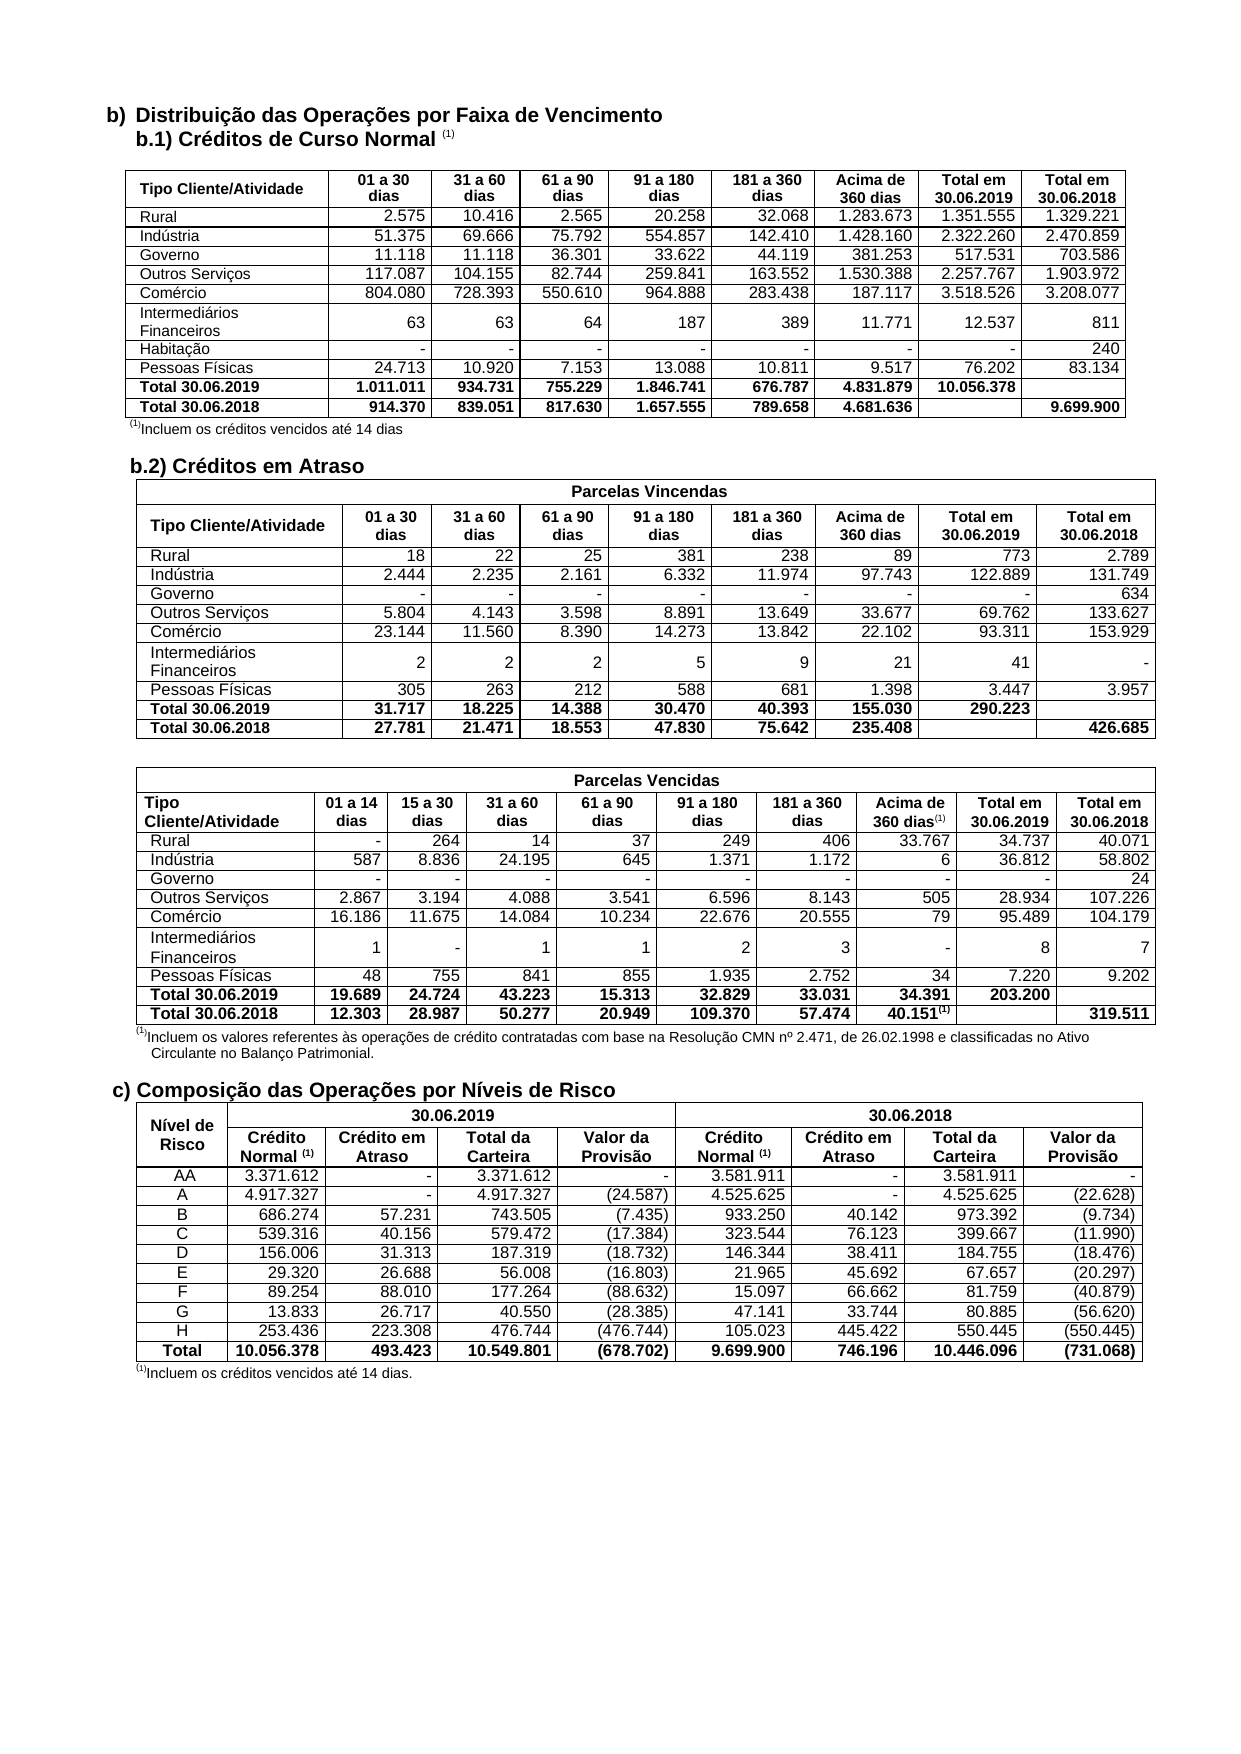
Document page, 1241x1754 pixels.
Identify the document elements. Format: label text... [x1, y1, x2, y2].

table_cell 153.929 [1037, 624, 1155, 642]
table_cell 79 [857, 909, 956, 927]
table_header Total em 30.06.2018 [1022, 171, 1125, 207]
table_cell 21.965 [676, 1264, 791, 1283]
table_cell 550.610 [521, 285, 608, 303]
table_cell 2.257.767 [919, 266, 1021, 284]
table_cell 1.903.972 [1022, 266, 1125, 284]
table_cell 61 a 90 dias [557, 793, 656, 832]
table_cell 133.627 [1037, 605, 1155, 623]
table_cell [919, 720, 1036, 738]
table_cell 24 [1057, 871, 1155, 889]
table_cell 97.743 [816, 567, 918, 585]
table_cell 223.308 [326, 1323, 437, 1341]
table_cell 156.006 [228, 1245, 325, 1263]
table_cell - [757, 871, 856, 889]
table_cell 755 [388, 968, 466, 986]
table_cell 249 [657, 833, 756, 851]
table_cell 238 [712, 548, 815, 566]
table_cell - [712, 341, 814, 359]
table_cell (16.803) [558, 1264, 675, 1283]
table_cell 686.274 [228, 1206, 325, 1224]
table_cell 2 [657, 928, 756, 967]
table_cell 804.080 [329, 285, 431, 303]
table_cell Indústria [126, 228, 328, 246]
table_cell 10.056.378 [919, 379, 1021, 397]
table_cell 10.056.378 [228, 1342, 325, 1361]
table_cell H [137, 1323, 227, 1341]
table_cell 25 [521, 548, 608, 566]
table_cell - [957, 871, 1056, 889]
table_cell 18 [343, 548, 431, 566]
table_cell 579.472 [438, 1226, 557, 1244]
table_cell 4.681.636 [815, 399, 918, 417]
table_cell 1.371 [657, 852, 756, 870]
table_cell - [1024, 1168, 1142, 1186]
table_cell 550.445 [905, 1323, 1023, 1341]
table_cell - [919, 341, 1021, 359]
table_cell 33.622 [609, 247, 711, 264]
table_cell 264 [388, 833, 466, 851]
table_cell 10.549.801 [438, 1342, 557, 1361]
list Distribuição das Operações por Faixa de Vencimento b.1) Créditos de Curso Normal (1) [106, 103, 665, 151]
table_cell 15.097 [676, 1284, 791, 1302]
table_cell 76.123 [792, 1226, 904, 1244]
table_cell 7.220 [957, 968, 1056, 986]
table_header 30.06.2018 [676, 1103, 1142, 1127]
table_cell Pessoas Físicas [126, 360, 328, 378]
table_cell 728.393 [432, 285, 519, 303]
table_cell 13.649 [712, 605, 815, 623]
table_cell 789.658 [712, 399, 814, 417]
table_cell 01 a 14 dias [315, 793, 387, 832]
table_cell 34 [857, 968, 956, 986]
table_cell - [315, 833, 387, 851]
table_cell 18.225 [432, 701, 519, 719]
table_cell (11.990) [1024, 1226, 1142, 1244]
table_cell Indústria [137, 567, 342, 585]
table_cell - [816, 586, 918, 604]
table_cell 3 [757, 928, 856, 967]
table_cell 3.447 [919, 682, 1036, 700]
table_cell 11.118 [329, 247, 431, 264]
table_cell 3.371.612 [228, 1168, 325, 1186]
table_cell 773 [919, 548, 1036, 566]
table_cell 91 a 180 dias [609, 505, 711, 547]
table_cell 5.804 [343, 605, 431, 623]
table_cell 933.250 [676, 1206, 791, 1224]
table_cell 32.829 [657, 987, 756, 1005]
table_cell Outros Serviços [137, 605, 342, 623]
table_cell - [343, 586, 431, 604]
table_cell 3.208.077 [1022, 285, 1125, 303]
table_cell 3.541 [557, 890, 656, 908]
table_cell 476.744 [438, 1323, 557, 1341]
table_cell 2.789 [1037, 548, 1155, 566]
table_cell 117.087 [329, 266, 431, 284]
table_cell 187.319 [438, 1245, 557, 1263]
table_cell 4.525.625 [676, 1187, 791, 1205]
table_cell 8.891 [609, 605, 711, 623]
table_cell 20.258 [609, 208, 711, 226]
table_cell Tipo Cliente/Atividade [137, 793, 314, 832]
table_cell 406 [757, 833, 856, 851]
table_cell 1.530.388 [815, 266, 918, 284]
table_cell 37 [557, 833, 656, 851]
table_cell 18.553 [521, 720, 608, 738]
table_cell Governo [137, 586, 342, 604]
table_cell Outros Serviços [126, 266, 328, 284]
table_cell - [557, 871, 656, 889]
table_cell 3.581.911 [905, 1168, 1023, 1186]
table_cell 964.888 [609, 285, 711, 303]
table_cell Acima de 360 dias [816, 505, 918, 547]
table_cell 539.316 [228, 1226, 325, 1244]
table_cell (9.734) [1024, 1206, 1142, 1224]
table_cell 34.737 [957, 833, 1056, 851]
table_cell 290.223 [919, 701, 1036, 719]
table_cell - [388, 928, 466, 967]
table_cell (40.879) [1024, 1284, 1142, 1302]
table_cell 426.685 [1037, 720, 1155, 738]
table_cell [919, 399, 1021, 417]
table_cell 1.172 [757, 852, 856, 870]
table_cell 2.322.260 [919, 228, 1021, 246]
table_cell 5 [609, 643, 711, 681]
table_cell 4.831.879 [815, 379, 918, 397]
table_cell 10.920 [432, 360, 519, 378]
table_cell - [919, 586, 1036, 604]
table_cell 10.811 [712, 360, 814, 378]
table_cell 11.560 [432, 624, 519, 642]
table_cell 33.767 [857, 833, 956, 851]
table_cell 2 [343, 643, 431, 681]
table_cell Indústria [137, 852, 314, 870]
table_cell 109.370 [657, 1006, 756, 1024]
table_cell 163.552 [712, 266, 814, 284]
table_cell 75.642 [712, 720, 815, 738]
table_cell 27.781 [343, 720, 431, 738]
table_cell 83.134 [1022, 360, 1125, 378]
table_cell 16.186 [315, 909, 387, 927]
table_cell 89.254 [228, 1284, 325, 1302]
table_cell Total 30.06.2018 [137, 1006, 314, 1024]
table_cell [1057, 987, 1155, 1005]
table_cell 2.752 [757, 968, 856, 986]
table_cell - [467, 871, 556, 889]
table_cell Total 30.06.2018 [126, 399, 328, 417]
table_cell - [857, 871, 956, 889]
table_cell 01 a 30 dias [343, 505, 431, 547]
table_cell [1022, 379, 1125, 397]
table_cell 240 [1022, 341, 1125, 359]
table_cell 3.598 [521, 605, 608, 623]
table_cell 88.010 [326, 1284, 437, 1302]
table_cell 20.555 [757, 909, 856, 927]
table_cell 40.142 [792, 1206, 904, 1224]
table_cell 21 [816, 643, 918, 681]
table_cell 14.388 [521, 701, 608, 719]
subtitle b.2) Créditos em Atraso [129, 454, 1194, 478]
text (1)Incluem os créditos vencidos até 14 dias. [136, 1362, 1194, 1382]
table_cell Total em 30.06.2019 [919, 505, 1036, 547]
table_cell 69.762 [919, 605, 1036, 623]
table_cell 184.755 [905, 1245, 1023, 1263]
table_cell 4.525.625 [905, 1187, 1023, 1205]
table_cell 40.393 [712, 701, 815, 719]
table_cell 57.474 [757, 1006, 856, 1024]
table_cell 755.229 [521, 379, 608, 397]
table_cell - [558, 1168, 675, 1186]
table_cell A [137, 1187, 227, 1205]
table_cell 26.717 [326, 1303, 437, 1322]
table_cell 80.885 [905, 1303, 1023, 1322]
table_cell 554.857 [609, 228, 711, 246]
table_cell 63 [329, 304, 431, 340]
table_cell 181 a 360 dias [712, 505, 815, 547]
table_cell (20.297) [1024, 1264, 1142, 1283]
table_cell 34.391 [857, 987, 956, 1005]
table_cell 6 [857, 852, 956, 870]
table_cell Crédito Normal (1) [676, 1128, 791, 1166]
table_cell Comércio [137, 624, 342, 642]
table_cell 1.011.011 [329, 379, 431, 397]
table_cell Intermediários Financeiros [137, 643, 342, 681]
table_header Acima de 360 dias [815, 171, 918, 207]
table_cell 323.544 [676, 1226, 791, 1244]
table_cell 381.253 [815, 247, 918, 264]
table_cell 33.744 [792, 1303, 904, 1322]
table_cell 36.301 [521, 247, 608, 264]
table_cell 40.151(1) [857, 1006, 956, 1024]
table_cell 13.842 [712, 624, 815, 642]
table_cell Rural [137, 833, 314, 851]
table_cell 399.667 [905, 1226, 1023, 1244]
table_cell 1.398 [816, 682, 918, 700]
table_cell 2 [432, 643, 519, 681]
table_cell 67.657 [905, 1264, 1023, 1283]
table_cell 2.470.859 [1022, 228, 1125, 246]
table_cell 50.277 [467, 1006, 556, 1024]
table_cell 66.662 [792, 1284, 904, 1302]
text (1)Incluem os créditos vencidos até 14 dias [129, 418, 1194, 438]
table_cell 1.428.160 [815, 228, 918, 246]
table_cell 203.200 [957, 987, 1056, 1005]
table_cell 10.446.096 [905, 1342, 1023, 1361]
table_cell 4.917.327 [228, 1187, 325, 1205]
table_cell Comércio [126, 285, 328, 303]
table_cell (28.385) [558, 1303, 675, 1322]
table_cell (22.628) [1024, 1187, 1142, 1205]
table_cell 38.411 [792, 1245, 904, 1263]
table_cell B [137, 1206, 227, 1224]
table_cell - [657, 871, 756, 889]
table_cell F [137, 1284, 227, 1302]
table_header 181 a 360 dias [712, 171, 814, 207]
table_cell 14.084 [467, 909, 556, 927]
table_cell Total 30.06.2019 [137, 987, 314, 1005]
table_cell 21.471 [432, 720, 519, 738]
table_header 61 a 90 dias [521, 171, 608, 207]
table_cell 3.957 [1037, 682, 1155, 700]
table_cell 89 [816, 548, 918, 566]
table_cell Total da Carteira [438, 1128, 557, 1166]
table_cell 9 [712, 643, 815, 681]
table_cell 973.392 [905, 1206, 1023, 1224]
table_cell 45.692 [792, 1264, 904, 1283]
table_cell 31 a 60 dias [467, 793, 556, 832]
table_cell 104.155 [432, 266, 519, 284]
table_cell G [137, 1303, 227, 1322]
table_cell 10.234 [557, 909, 656, 927]
table_cell Total da Carteira [905, 1128, 1023, 1166]
table_cell 3.194 [388, 890, 466, 908]
table_cell 14.273 [609, 624, 711, 642]
table_cell 28.987 [388, 1006, 466, 1024]
table_cell 11.771 [815, 304, 918, 340]
table_cell 305 [343, 682, 431, 700]
table_cell 505 [857, 890, 956, 908]
table_cell (18.476) [1024, 1245, 1142, 1263]
table_cell 14 [467, 833, 556, 851]
table_cell 8.836 [388, 852, 466, 870]
table_cell 841 [467, 968, 556, 986]
table_cell 681 [712, 682, 815, 700]
table_cell 4.143 [432, 605, 519, 623]
table_cell (731.068) [1024, 1342, 1142, 1361]
table_cell 381 [609, 548, 711, 566]
table_cell 12.303 [315, 1006, 387, 1024]
table_header 31 a 60 dias [432, 171, 519, 207]
table_cell 131.749 [1037, 567, 1155, 585]
table_cell 75.792 [521, 228, 608, 246]
table_cell (678.702) [558, 1342, 675, 1361]
table_cell 9.517 [815, 360, 918, 378]
table_cell Comércio [137, 909, 314, 927]
table_cell Governo [137, 871, 314, 889]
table_cell - [609, 341, 711, 359]
table_cell 47.830 [609, 720, 711, 738]
table_cell 187 [609, 304, 711, 340]
table_cell Crédito Normal (1) [228, 1128, 325, 1166]
table_cell 22.102 [816, 624, 918, 642]
table_cell 76.202 [919, 360, 1021, 378]
table_cell 61 a 90 dias [521, 505, 608, 547]
table_cell 2.575 [329, 208, 431, 226]
table_cell 4.088 [467, 890, 556, 908]
table_cell 2.161 [521, 567, 608, 585]
table_cell Pessoas Físicas [137, 682, 342, 700]
table_cell Total 30.06.2019 [126, 379, 328, 397]
table_cell 29.320 [228, 1264, 325, 1283]
table_cell 32.068 [712, 208, 814, 226]
table_cell 259.841 [609, 266, 711, 284]
table_cell - [792, 1168, 904, 1186]
table_header Total em 30.06.2019 [919, 171, 1021, 207]
table_cell 105.023 [676, 1323, 791, 1341]
table_cell 855 [557, 968, 656, 986]
table_cell 81.759 [905, 1284, 1023, 1302]
table_cell 445.422 [792, 1323, 904, 1341]
table_cell - [609, 586, 711, 604]
table_header Tipo Cliente/Atividade [126, 171, 328, 207]
table_cell - [1037, 643, 1155, 681]
table_cell 212 [521, 682, 608, 700]
table_cell (7.435) [558, 1206, 675, 1224]
table_cell Intermediários Financeiros [137, 928, 314, 967]
table_cell D [137, 1245, 227, 1263]
table_cell - [792, 1187, 904, 1205]
table_cell 3.371.612 [438, 1168, 557, 1186]
table_cell (56.620) [1024, 1303, 1142, 1322]
table_cell 69.666 [432, 228, 519, 246]
table_cell 743.505 [438, 1206, 557, 1224]
table_cell 44.119 [712, 247, 814, 264]
table_header Nível de Risco [137, 1103, 227, 1166]
table_cell 7 [1057, 928, 1155, 967]
table_cell 263 [432, 682, 519, 700]
table_cell Total 30.06.2018 [137, 720, 342, 738]
table_cell 64 [521, 304, 608, 340]
table_cell 587 [315, 852, 387, 870]
table_cell 40.071 [1057, 833, 1155, 851]
table_cell E [137, 1264, 227, 1283]
table_cell 22.676 [657, 909, 756, 927]
table_cell C [137, 1226, 227, 1244]
table_cell 91 a 180 dias [657, 793, 756, 832]
table_cell 839.051 [432, 399, 519, 417]
table_cell Intermediários Financeiros [126, 304, 328, 340]
table_cell 36.812 [957, 852, 1056, 870]
table_cell 517.531 [919, 247, 1021, 264]
table_cell Total em 30.06.2018 [1037, 505, 1155, 547]
table_cell 26.688 [326, 1264, 437, 1283]
table_cell 155.030 [816, 701, 918, 719]
table_cell 389 [712, 304, 814, 340]
table_cell 319.511 [1057, 1006, 1155, 1024]
table_cell - [432, 341, 519, 359]
table_cell 40.156 [326, 1226, 437, 1244]
table_cell 10.416 [432, 208, 519, 226]
table_cell (550.445) [1024, 1323, 1142, 1341]
table_cell Rural [126, 208, 328, 226]
table_cell [1037, 701, 1155, 719]
table_cell 107.226 [1057, 890, 1155, 908]
table_cell 122.889 [919, 567, 1036, 585]
table_cell 181 a 360 dias [757, 793, 856, 832]
subtitle Composição das Operações por Níveis de Risco [112, 1078, 1194, 1102]
table_cell 57.231 [326, 1206, 437, 1224]
table_cell - [432, 586, 519, 604]
table_cell (476.744) [558, 1323, 675, 1341]
table_cell 746.196 [792, 1342, 904, 1361]
table_cell 9.202 [1057, 968, 1155, 986]
table_cell 588 [609, 682, 711, 700]
table_cell Valor da Provisão [1024, 1128, 1142, 1166]
table_cell - [326, 1187, 437, 1205]
table_cell 187.117 [815, 285, 918, 303]
table_cell 24.724 [388, 987, 466, 1005]
table_cell - [712, 586, 815, 604]
table_cell Outros Serviços [137, 890, 314, 908]
table_cell 63 [432, 304, 519, 340]
table_cell - [326, 1168, 437, 1186]
table_cell Total em 30.06.2018 [1057, 793, 1155, 832]
table_header 01 a 30 dias [329, 171, 431, 207]
table_cell 283.438 [712, 285, 814, 303]
table_cell 8.143 [757, 890, 856, 908]
table_cell Total em 30.06.2019 [957, 793, 1056, 832]
table_cell Rural [137, 548, 342, 566]
table_cell 493.423 [326, 1342, 437, 1361]
table_cell 22 [432, 548, 519, 566]
table_cell 33.677 [816, 605, 918, 623]
table_cell Total [137, 1342, 227, 1361]
table_cell 6.596 [657, 890, 756, 908]
table_cell 4.917.327 [438, 1187, 557, 1205]
table_cell 6.332 [609, 567, 711, 585]
table_cell 20.949 [557, 1006, 656, 1024]
table_cell Total 30.06.2019 [137, 701, 342, 719]
table_cell 31 a 60 dias [432, 505, 519, 547]
table_cell 56.008 [438, 1264, 557, 1283]
table_cell Pessoas Físicas [137, 968, 314, 986]
table_cell 41 [919, 643, 1036, 681]
table_cell 1 [467, 928, 556, 967]
table_cell AA [137, 1168, 227, 1186]
table_cell 93.311 [919, 624, 1036, 642]
table_cell Governo [126, 247, 328, 264]
table_cell 1.846.741 [609, 379, 711, 397]
table_cell 104.179 [1057, 909, 1155, 927]
table_cell 934.731 [432, 379, 519, 397]
table_cell Tipo Cliente/Atividade [137, 505, 342, 547]
table_cell 48 [315, 968, 387, 986]
table_cell 2.444 [343, 567, 431, 585]
table_cell 15 a 30 dias [388, 793, 466, 832]
table_cell 811 [1022, 304, 1125, 340]
table_cell 47.141 [676, 1303, 791, 1322]
table_cell 1.657.555 [609, 399, 711, 417]
text (1)Incluem os valores referentes às operações de crédito contratadas com base na Resolução CMN nº 2.471, de 26.02.1998 e classificadas no Ativo Circulante no Balanço Patrimonial. [136, 1025, 1155, 1062]
table_cell 15.313 [557, 987, 656, 1005]
table_cell 24.713 [329, 360, 431, 378]
table_cell 2 [521, 643, 608, 681]
table_cell 82.744 [521, 266, 608, 284]
table_cell [957, 1006, 1056, 1024]
table_cell 177.264 [438, 1284, 557, 1302]
table_cell 8.390 [521, 624, 608, 642]
table_cell 12.537 [919, 304, 1021, 340]
table_cell 3.581.911 [676, 1168, 791, 1186]
table_header 30.06.2019 [228, 1103, 675, 1127]
table_cell 914.370 [329, 399, 431, 417]
table_cell 31.717 [343, 701, 431, 719]
table_cell 645 [557, 852, 656, 870]
table_cell - [857, 928, 956, 967]
table_cell 634 [1037, 586, 1155, 604]
table_cell 33.031 [757, 987, 856, 1005]
table_cell 31.313 [326, 1245, 437, 1263]
table_cell 146.344 [676, 1245, 791, 1263]
table_cell 817.630 [521, 399, 608, 417]
table_cell - [521, 341, 608, 359]
table_cell 235.408 [816, 720, 918, 738]
table_cell Acima de 360 dias(1) [857, 793, 956, 832]
table_cell 40.550 [438, 1303, 557, 1322]
table_cell 13.833 [228, 1303, 325, 1322]
table_cell 3.518.526 [919, 285, 1021, 303]
table_cell 11.974 [712, 567, 815, 585]
table_cell 2.235 [432, 567, 519, 585]
table_cell 19.689 [315, 987, 387, 1005]
table_cell 7.153 [521, 360, 608, 378]
table_cell (88.632) [558, 1284, 675, 1302]
table_cell 8 [957, 928, 1056, 967]
table_cell 9.699.900 [676, 1342, 791, 1361]
table_cell (18.732) [558, 1245, 675, 1263]
table_cell (17.384) [558, 1226, 675, 1244]
table_cell 30.470 [609, 701, 711, 719]
table_header Parcelas Vincendas [137, 480, 1155, 504]
table_cell Valor da Provisão [558, 1128, 675, 1166]
table_cell 253.436 [228, 1323, 325, 1341]
table_cell - [315, 871, 387, 889]
table_cell - [329, 341, 431, 359]
table_cell 58.802 [1057, 852, 1155, 870]
table_cell 24.195 [467, 852, 556, 870]
table_header Parcelas Vencidas [137, 768, 1155, 792]
table_cell 23.144 [343, 624, 431, 642]
table_cell 95.489 [957, 909, 1056, 927]
table_cell Crédito em Atraso [326, 1128, 437, 1166]
table_cell Crédito em Atraso [792, 1128, 904, 1166]
table_cell 1 [315, 928, 387, 967]
table_cell 676.787 [712, 379, 814, 397]
table_cell - [815, 341, 918, 359]
table_cell Habitação [126, 341, 328, 359]
table_cell 51.375 [329, 228, 431, 246]
table_cell 2.565 [521, 208, 608, 226]
table_cell 1.283.673 [815, 208, 918, 226]
table_cell 2.867 [315, 890, 387, 908]
table_cell 28.934 [957, 890, 1056, 908]
table_cell 9.699.900 [1022, 399, 1125, 417]
table_cell 1.351.555 [919, 208, 1021, 226]
table_cell 1.329.221 [1022, 208, 1125, 226]
table_cell 13.088 [609, 360, 711, 378]
table_cell 1.935 [657, 968, 756, 986]
table_header 91 a 180 dias [609, 171, 711, 207]
table_cell - [388, 871, 466, 889]
table_cell 1 [557, 928, 656, 967]
table_cell - [521, 586, 608, 604]
table_cell 703.586 [1022, 247, 1125, 264]
table_cell 43.223 [467, 987, 556, 1005]
table_cell 11.118 [432, 247, 519, 264]
table_cell 11.675 [388, 909, 466, 927]
table_cell 142.410 [712, 228, 814, 246]
table_cell (24.587) [558, 1187, 675, 1205]
